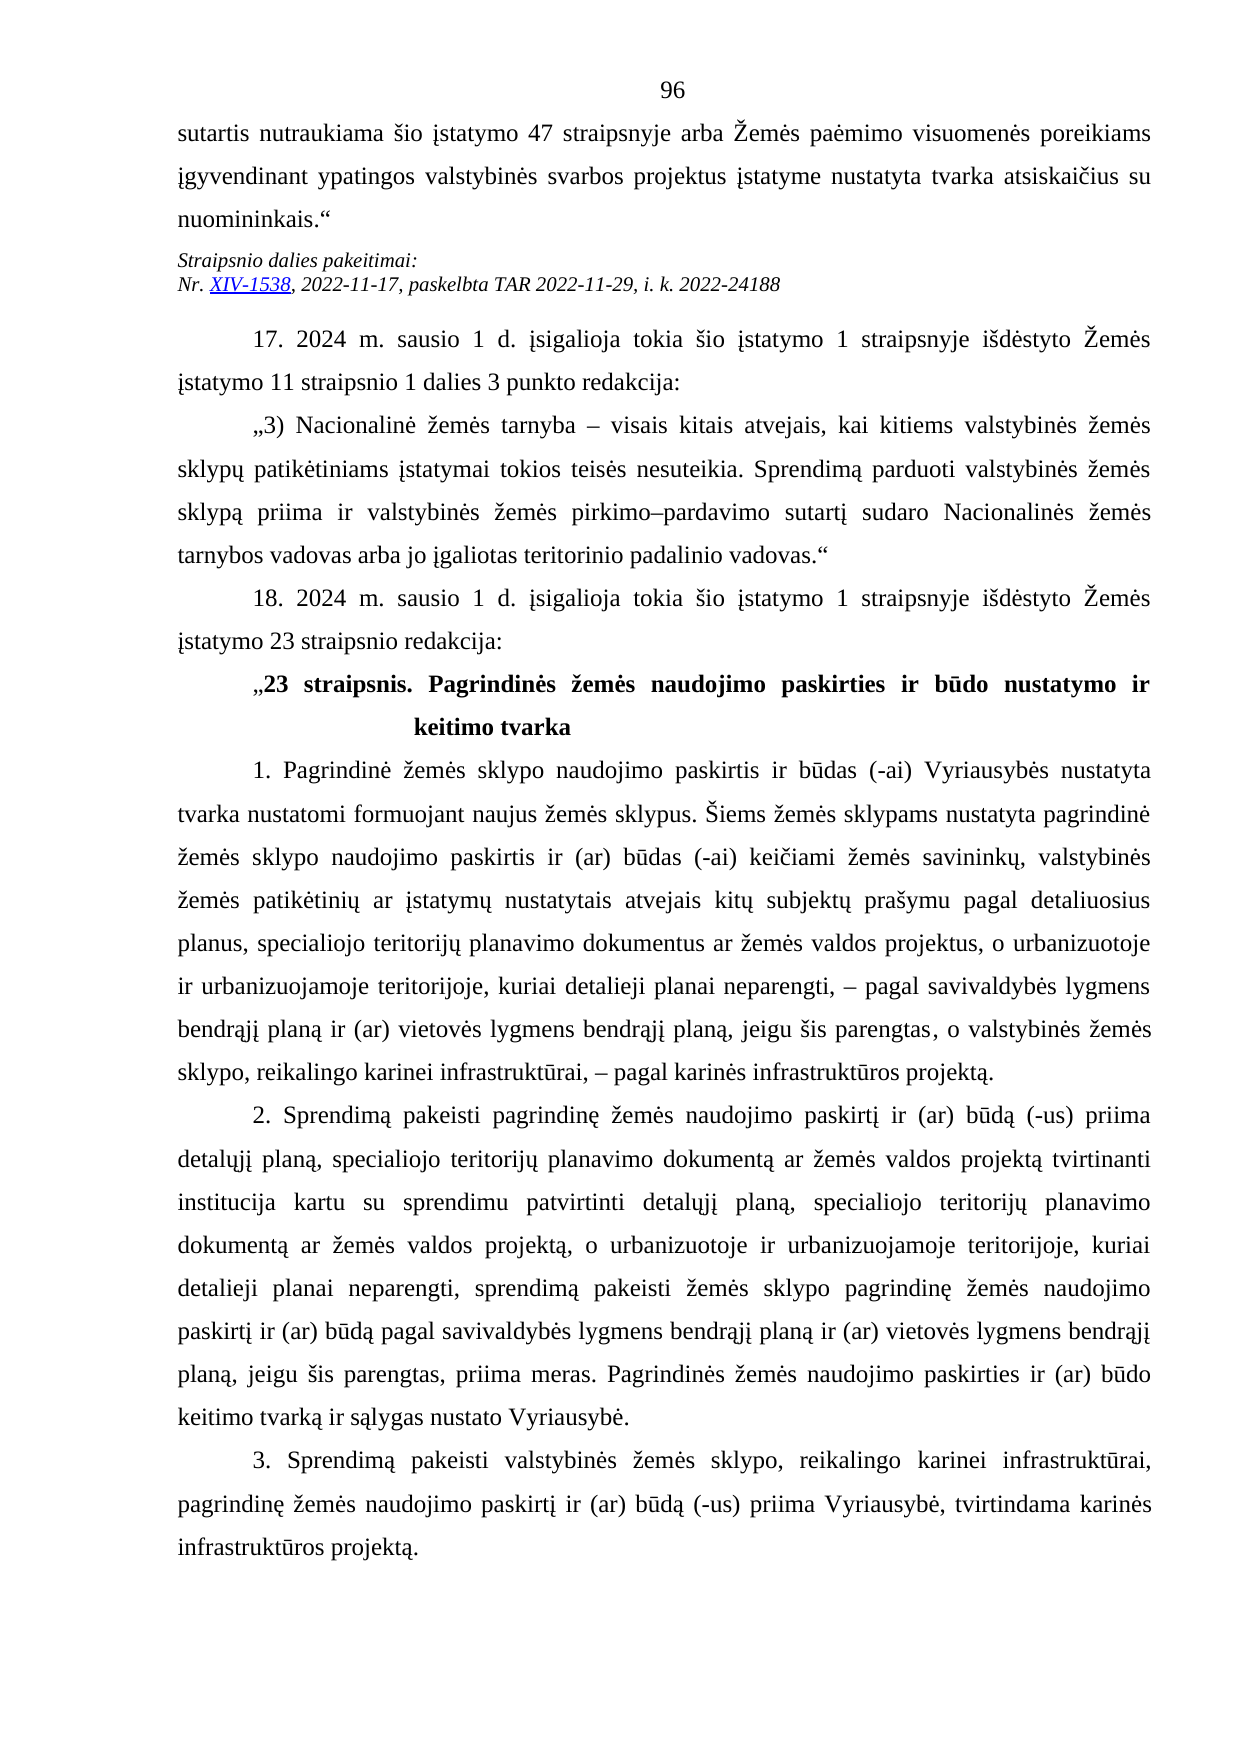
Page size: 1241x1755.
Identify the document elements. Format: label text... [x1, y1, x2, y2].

text 1. Pagrindinė žemės sklypo naudojimo paskirtis ir būdas (-ai) Vyriausybės nustatyta tvarka nustatomi formuojant naujus žemės sklypus. Šiems žemės sklypams nustatyta pagrindinė žemės sklypo naudojimo paskirtis ir (ar) būdas (-ai) keičiami žemės savininkų, valstybinės žemės patikėtinių ar įstatymų nustatytais atvejais kitų subjektų prašymu pagal detaliuosius planus, specialiojo teritorijų planavimo dokumentus ar žemės valdos projektus, o urbanizuotoje ir urbanizuojamoje teritorijoje, kuriai detalieji planai neparengti, – pagal savivaldybės lygmens bendrąjį planą ir (ar) vietovės lygmens bendrąjį planą, jeigu šis parengtas, o valstybinės žemės sklypo, reikalingo karinei infrastruktūrai, – pagal karinės infrastruktūros projektą. [177, 756, 1152, 1086]
text „23 straipsnis. Pagrindinės žemės naudojimo paskirties ir būdo nustatymo ir keitimo tvarka [252, 669, 1152, 741]
text „3) Nacionalinė žemės tarnyba – visais kitais atvejais, kai kitiems valstybinės žemės sklypų patikėtiniams įstatymai tokios teisės nesuteikia. Sprendimą parduoti valstybinės žemės sklypą priima ir valstybinės žemės pirkimo–pardavimo sutartį sudaro Nacionalinės žemės tarnybos vadovas arba jo įgaliotas teritorinio padalinio vadovas.“ [177, 411, 1152, 569]
text sutartis nutraukiama šio įstatymo 47 straipsnyje arba Žemės paėmimo visuomenės poreikiams įgyvendinant ypatingos valstybinės svarbos projektus įstatyme nustatyta tvarka atsiskaičius su nuomininkais.“ [177, 118, 1152, 233]
text 2. Sprendimą pakeisti pagrindinę žemės naudojimo paskirtį ir (ar) būdą (-us) priima detalųjį planą, specialiojo teritorijų planavimo dokumentą ar žemės valdos projektą tvirtinanti institucija kartu su sprendimu patvirtinti detalųjį planą, specialiojo teritorijų planavimo dokumentą ar žemės valdos projektą, o urbanizuotoje ir urbanizuojamoje teritorijoje, kuriai detalieji planai neparengti, sprendimą pakeisti žemės sklypo pagrindinę žemės naudojimo paskirtį ir (ar) būdą pagal savivaldybės lygmens bendrąjį planą ir (ar) vietovės lygmens bendrąjį planą, jeigu šis parengtas, priima meras. Pagrindinės žemės naudojimo paskirties ir (ar) būdo keitimo tvarką ir sąlygas nustato Vyriausybė. [177, 1101, 1152, 1431]
text 17. 2024 m. sausio 1 d. įsigalioja tokia šio įstatymo 1 straipsnyje išdėstyto Žemės įstatymo 11 straipsnio 1 dalies 3 punkto redakcija: [177, 324, 1152, 396]
text Nr. XIV-1538, 2022-11-17, paskelbta TAR 2022-11-29, i. k. 2022-24188 [177, 272, 1152, 296]
text Straipsnio dalies pakeitimai: [177, 247, 1152, 272]
text 18. 2024 m. sausio 1 d. įsigalioja tokia šio įstatymo 1 straipsnyje išdėstyto Žemės įstatymo 23 straipsnio redakcija: [177, 583, 1152, 655]
text 3. Sprendimą pakeisti valstybinės žemės sklypo, reikalingo karinei infrastruktūrai, pagrindinę žemės naudojimo paskirtį ir (ar) būdą (-us) priima Vyriausybė, tvirtindama karinės infrastruktūros projektą. [177, 1446, 1152, 1561]
